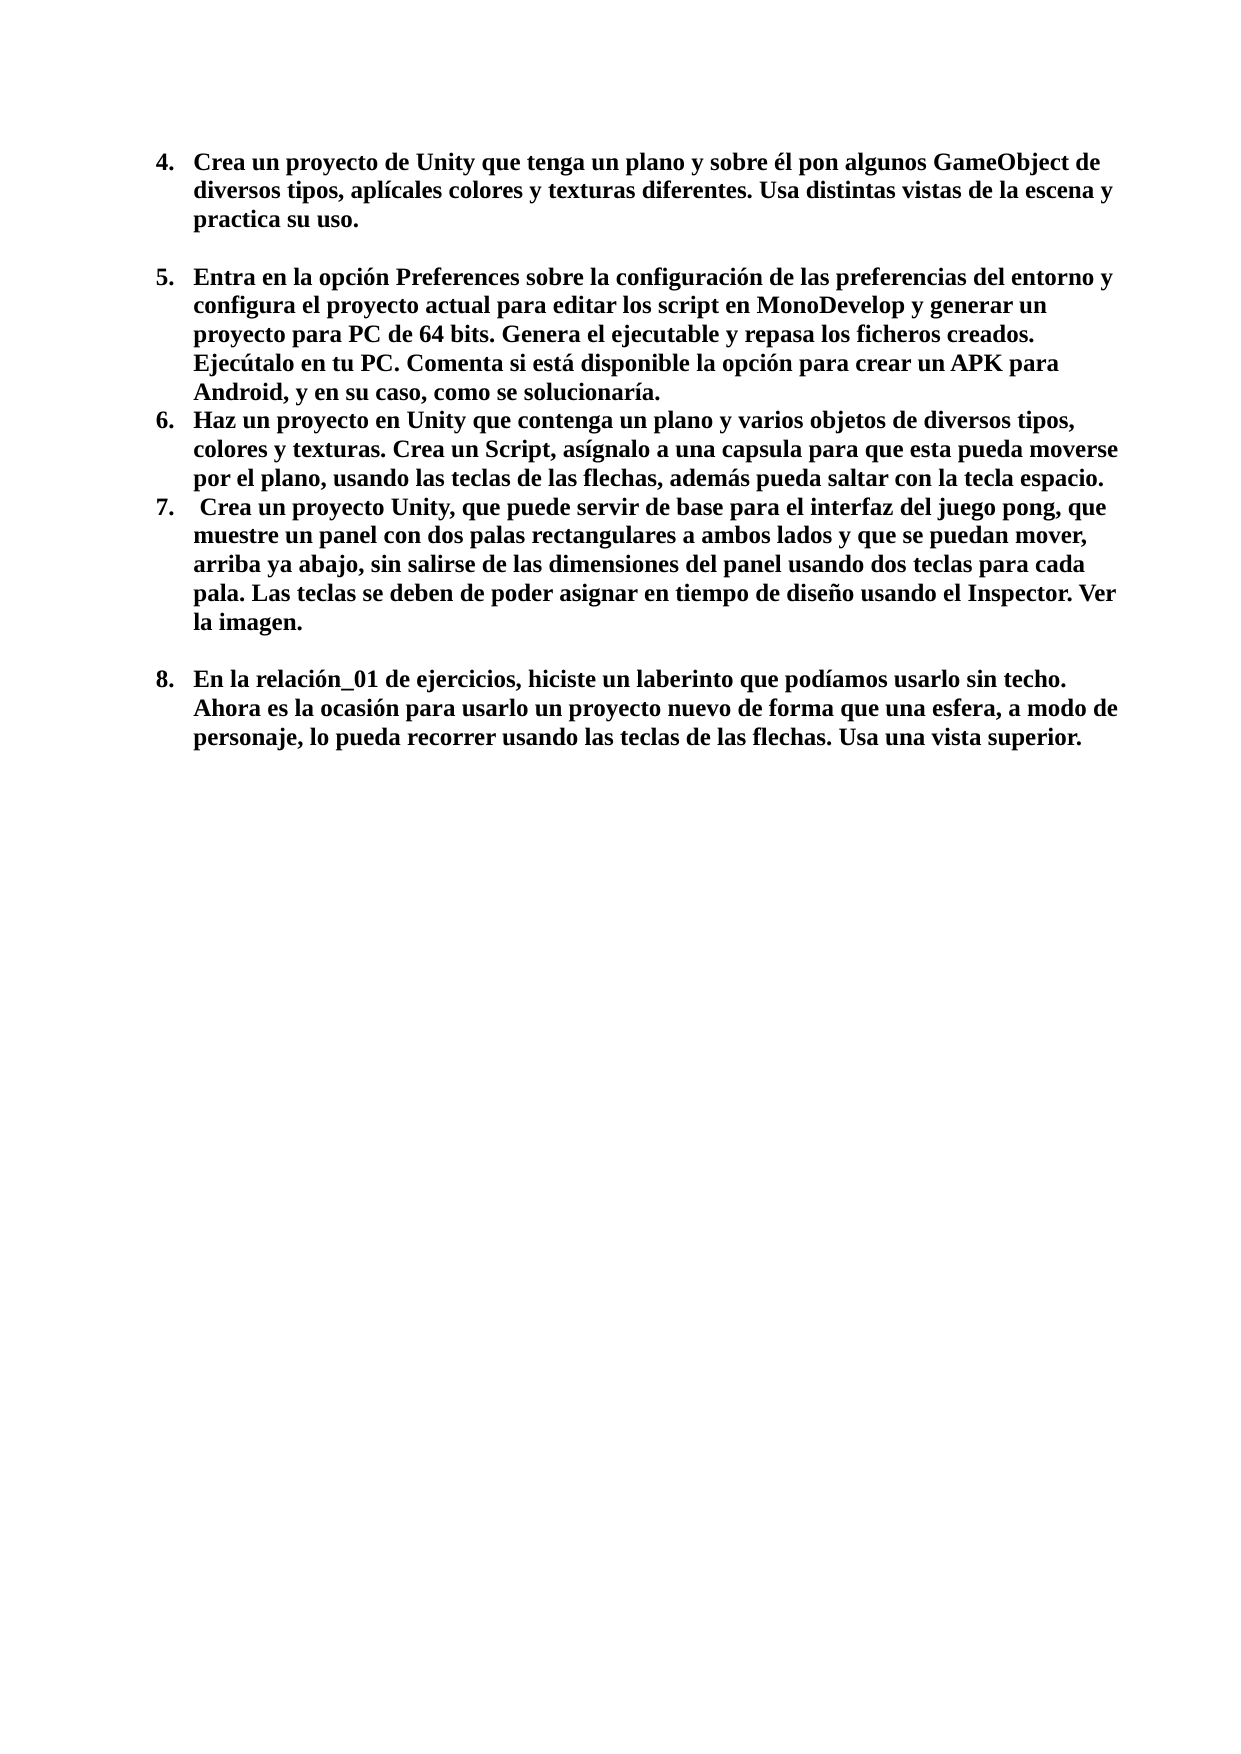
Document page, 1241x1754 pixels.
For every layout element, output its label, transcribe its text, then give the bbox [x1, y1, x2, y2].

list Haz un proyecto en Unity que contenga un plano y varios objetos de diversos tipos, colores y texturas. Crea un Script, asígnalo a una capsula para que esta pueda moverse por el plano, usando las teclas de las flechas, además pueda saltar con la tecla espacio. [156, 406, 1122, 492]
list Crea un proyecto de Unity que tenga un plano y sobre él pon algunos GameObject de diversos tipos, aplícales colores y texturas diferentes. Usa distintas vistas de la escena y practica su uso. [156, 147, 1122, 233]
list En la relación_01 de ejercicios, hiciste un laberinto que podíamos usarlo sin techo. Ahora es la ocasión para usarlo un proyecto nuevo de forma que una esfera, a modo de personaje, lo pueda recorrer usando las teclas de las flechas. Usa una vista superior. [156, 664, 1122, 751]
list Crea un proyecto Unity, que puede servir de base para el interfaz del juego pong, que muestre un panel con dos palas rectangulares a ambos lados y que se puedan mover, arriba ya abajo, sin salirse de las dimensiones del panel usando dos teclas para cada pala. Las teclas se deben de poder asignar en tiempo de diseño usando el Inspector. Ver la imagen. [156, 492, 1122, 636]
list Entra en la opción Preferences sobre la configuración de las preferencias del entorno y configura el proyecto actual para editar los script en MonoDevelop y generar un proyecto para PC de 64 bits. Genera el ejecutable y repasa los ficheros creados. Ejecútalo en tu PC. Comenta si está disponible la opción para crear un APK para Android, y en su caso, como se solucionaría. [156, 262, 1122, 406]
